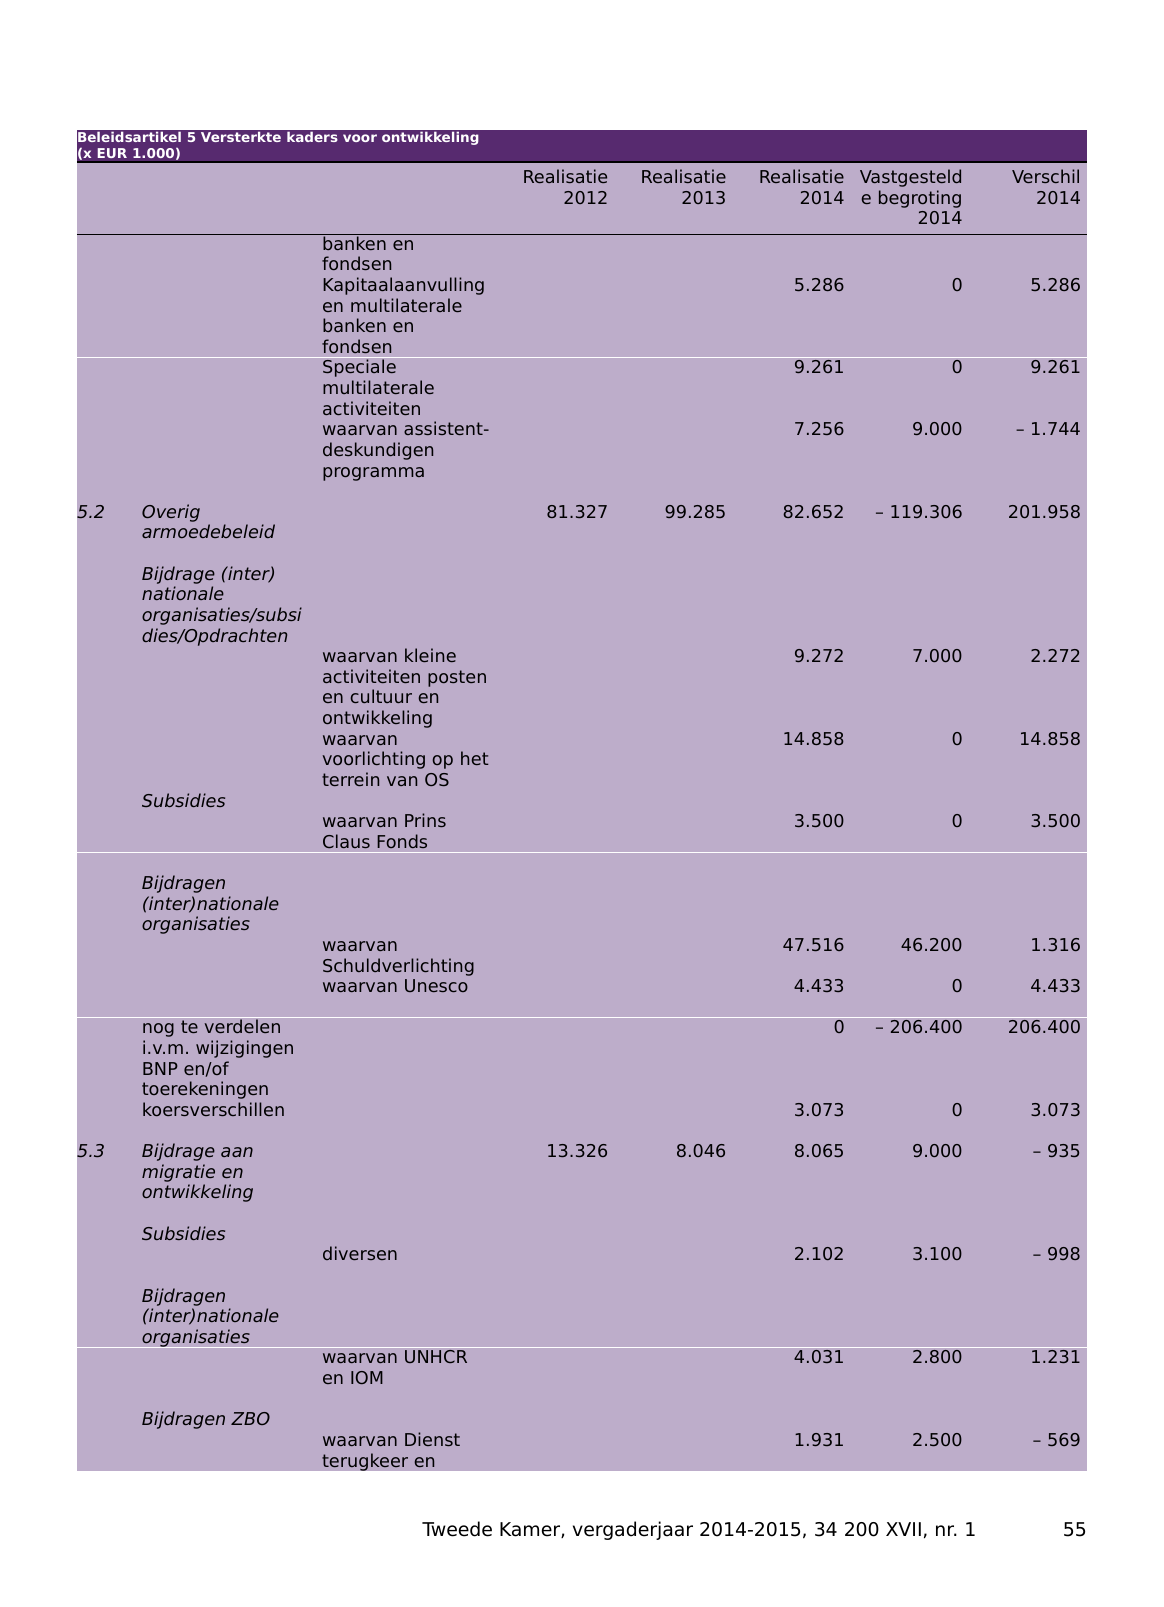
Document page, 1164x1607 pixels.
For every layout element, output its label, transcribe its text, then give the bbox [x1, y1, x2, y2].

table_cell [77, 791, 136, 811]
table_cell Kapitaalaanvullingen multilaterale banken en fondsen [316, 275, 496, 357]
table_cell [77, 1286, 136, 1347]
table_cell 7.256 [732, 419, 850, 481]
table_cell [136, 935, 316, 976]
table_cell [969, 1389, 1087, 1409]
table_cell waarvan Schuldverlichting [316, 935, 496, 976]
table_cell [496, 419, 614, 481]
table_cell [850, 1286, 968, 1347]
table_cell [614, 1389, 732, 1409]
table_cell [136, 646, 316, 729]
table_cell – 998 [969, 1244, 1087, 1265]
table_cell [732, 481, 850, 502]
table_cell [316, 853, 496, 873]
table_cell [316, 163, 496, 234]
table_cell 0 [850, 275, 968, 357]
table_cell [732, 1265, 850, 1286]
table_cell 2.102 [732, 1244, 850, 1265]
table_cell [77, 873, 136, 935]
table_cell [850, 1389, 968, 1409]
table_cell [969, 235, 1087, 275]
table_cell [77, 235, 136, 275]
table_cell Realisatie 2012 [496, 163, 614, 234]
table_cell [496, 1348, 614, 1389]
table_cell Bijdrage (inter) nationale organisaties/subsidies/Opdrachten [136, 564, 316, 646]
table_cell [614, 976, 732, 997]
table_cell [969, 1224, 1087, 1244]
table_cell [496, 235, 614, 275]
table_cell [850, 1121, 968, 1141]
table_cell [850, 235, 968, 275]
table_cell [496, 729, 614, 791]
table_cell 99.285 [614, 502, 732, 543]
table_cell [732, 564, 850, 646]
table_cell [136, 235, 316, 275]
table_cell Bijdragen ZBO [136, 1409, 316, 1430]
table_cell 206.400 [969, 1018, 1087, 1100]
table_cell [77, 481, 136, 502]
table_cell [614, 358, 732, 419]
table_cell 3.073 [969, 1100, 1087, 1121]
table_cell [77, 358, 136, 419]
table_cell [732, 543, 850, 564]
table_cell 8.046 [614, 1141, 732, 1203]
table_cell [614, 853, 732, 873]
table_cell waarvan Unesco [316, 976, 496, 997]
table_cell [136, 358, 316, 419]
table_cell 3.100 [850, 1244, 968, 1265]
table_cell [316, 481, 496, 502]
table_cell 7.000 [850, 646, 968, 729]
table_cell 5.3 [77, 1141, 136, 1203]
table_cell [136, 997, 316, 1017]
table_cell [614, 1224, 732, 1244]
table_cell [850, 1224, 968, 1244]
table_cell 81.327 [496, 502, 614, 543]
table_cell [732, 1409, 850, 1430]
table_cell 9.261 [732, 358, 850, 419]
table_cell [316, 1409, 496, 1430]
table_cell waarvan assistent-deskundigen programma [316, 419, 496, 481]
table_cell 82.652 [732, 502, 850, 543]
table_cell [77, 976, 136, 997]
table_cell 0 [850, 976, 968, 997]
table_cell [77, 853, 136, 873]
table_cell [732, 1389, 850, 1409]
table_cell 3.073 [732, 1100, 850, 1121]
table_cell [732, 1224, 850, 1244]
table_cell [614, 791, 732, 811]
table_cell 5.286 [969, 275, 1087, 357]
table_cell 3.500 [732, 811, 850, 852]
table_cell Realisatie 2014 [732, 163, 850, 234]
table_cell [77, 1224, 136, 1244]
table_cell [496, 275, 614, 357]
table_cell 5.2 [77, 502, 136, 543]
table_cell 2.800 [850, 1348, 968, 1389]
table_cell [496, 1430, 614, 1471]
table_cell [136, 1203, 316, 1224]
table_cell [614, 419, 732, 481]
table_cell banken en fondsen [316, 235, 496, 275]
table_cell [969, 873, 1087, 935]
table_cell [496, 358, 614, 419]
table_cell – 119.306 [850, 502, 968, 543]
table_cell [850, 481, 968, 502]
table_cell [136, 1265, 316, 1286]
table_cell 2.500 [850, 1430, 968, 1471]
table_cell Speciale multilaterale activiteiten [316, 358, 496, 419]
table_cell [136, 853, 316, 873]
table_cell [496, 543, 614, 564]
table_cell 2.272 [969, 646, 1087, 729]
table_cell [496, 1244, 614, 1265]
table_cell [614, 1348, 732, 1389]
table_cell [136, 729, 316, 791]
table_cell 1.316 [969, 935, 1087, 976]
table_cell [496, 811, 614, 852]
table_cell [136, 1430, 316, 1471]
table_cell [496, 997, 614, 1017]
table_cell [136, 1348, 316, 1389]
table_cell [496, 646, 614, 729]
table_cell [77, 1100, 136, 1121]
table_cell – 1.744 [969, 419, 1087, 481]
table_cell [77, 1348, 136, 1389]
table_cell [316, 873, 496, 935]
table_cell [732, 873, 850, 935]
table_cell 1.931 [732, 1430, 850, 1471]
table_cell [850, 1409, 968, 1430]
table_cell [969, 997, 1087, 1017]
table_cell [316, 1141, 496, 1203]
table_cell [614, 481, 732, 502]
table_cell – 935 [969, 1141, 1087, 1203]
table_cell [614, 935, 732, 976]
table_cell [614, 1121, 732, 1141]
table_cell [77, 543, 136, 564]
table_cell [316, 1121, 496, 1141]
table_cell [614, 1430, 732, 1471]
table_cell Verschil 2014 [969, 163, 1087, 234]
table_cell [77, 419, 136, 481]
table_cell [316, 997, 496, 1017]
table_cell [969, 1203, 1087, 1224]
table_cell [614, 235, 732, 275]
table_cell [136, 811, 316, 852]
table_cell [614, 1203, 732, 1224]
table_cell [732, 1121, 850, 1141]
table_cell [850, 873, 968, 935]
table_cell [77, 564, 136, 646]
table_cell [732, 1203, 850, 1224]
table_cell [496, 1409, 614, 1430]
table_cell [496, 976, 614, 997]
table_cell [496, 1203, 614, 1224]
table_cell [969, 543, 1087, 564]
table_cell 4.433 [732, 976, 850, 997]
table_cell [77, 1203, 136, 1224]
table_cell Subsidies [136, 1224, 316, 1244]
table_cell [136, 419, 316, 481]
table_cell 1.231 [969, 1348, 1087, 1389]
table_cell [969, 1121, 1087, 1141]
table_cell 201.958 [969, 502, 1087, 543]
table_cell [77, 163, 136, 234]
table_cell [77, 1244, 136, 1265]
table_cell 8.065 [732, 1141, 850, 1203]
table_cell 9.261 [969, 358, 1087, 419]
table_cell [496, 1018, 614, 1100]
table_cell koersverschillen [136, 1100, 316, 1121]
table_cell [614, 564, 732, 646]
table_cell [614, 1244, 732, 1265]
table_cell 3.500 [969, 811, 1087, 852]
table_cell diversen [316, 1244, 496, 1265]
table_cell [969, 1265, 1087, 1286]
table_cell [850, 791, 968, 811]
table_cell 4.433 [969, 976, 1087, 997]
table_cell [496, 481, 614, 502]
table_cell [77, 646, 136, 729]
table_cell Vastgestelde begroting 2014 [850, 163, 968, 234]
table_cell [614, 1100, 732, 1121]
table_cell Overig armoedebeleid [136, 502, 316, 543]
table_cell [496, 1224, 614, 1244]
table_cell [850, 853, 968, 873]
table_cell [316, 502, 496, 543]
table_cell waarvan UNHCR en IOM [316, 1348, 496, 1389]
table_cell [850, 564, 968, 646]
table_cell 14.858 [969, 729, 1087, 791]
table_cell [496, 873, 614, 935]
table_cell [77, 997, 136, 1017]
table_cell [496, 1265, 614, 1286]
table_cell [496, 1286, 614, 1347]
table_cell 0 [850, 1100, 968, 1121]
table_cell 9.000 [850, 419, 968, 481]
table_cell [614, 997, 732, 1017]
table_cell waarvan Prins Claus Fonds [316, 811, 496, 852]
table_cell [969, 853, 1087, 873]
table_cell [316, 564, 496, 646]
table_cell [136, 275, 316, 357]
table_cell Bijdragen (inter)nationale organisaties [136, 873, 316, 935]
table_cell [496, 791, 614, 811]
table_cell [316, 1389, 496, 1409]
table_cell waarvan kleine activiteiten posten en cultuur en ontwikkeling [316, 646, 496, 729]
table_cell [136, 163, 316, 234]
table_cell [614, 275, 732, 357]
table_cell – 569 [969, 1430, 1087, 1471]
table_cell [614, 543, 732, 564]
table_cell [850, 1203, 968, 1224]
table_cell 4.031 [732, 1348, 850, 1389]
table_cell 46.200 [850, 935, 968, 976]
table_cell 5.286 [732, 275, 850, 357]
table_cell waarvan Dienst terugkeer en [316, 1430, 496, 1471]
table_cell [732, 997, 850, 1017]
table_cell [136, 1244, 316, 1265]
table_cell 13.326 [496, 1141, 614, 1203]
table_cell – 206.400 [850, 1018, 968, 1100]
table_cell [136, 1389, 316, 1409]
table_cell 47.516 [732, 935, 850, 976]
table_cell [136, 543, 316, 564]
table_cell [136, 481, 316, 502]
table_cell [77, 1389, 136, 1409]
table_cell 0 [850, 729, 968, 791]
table_cell [614, 1018, 732, 1100]
table_cell [316, 1203, 496, 1224]
table_cell [850, 543, 968, 564]
table_cell [77, 729, 136, 791]
table_cell [850, 997, 968, 1017]
table_cell [969, 481, 1087, 502]
table_cell [77, 935, 136, 976]
table_cell [614, 729, 732, 791]
table_cell 0 [850, 811, 968, 852]
table_cell [614, 811, 732, 852]
table_cell [77, 1265, 136, 1286]
table_cell 0 [850, 358, 968, 419]
table_cell [614, 646, 732, 729]
table_cell [316, 1224, 496, 1244]
table_cell [77, 1121, 136, 1141]
table_cell nog te verdelen i.v.m. wijzigingen BNP en/of toerekeningen [136, 1018, 316, 1100]
table_cell [316, 543, 496, 564]
table_cell [614, 1409, 732, 1430]
table_cell [496, 853, 614, 873]
table_cell 14.858 [732, 729, 850, 791]
table_cell [77, 811, 136, 852]
table_cell [316, 1286, 496, 1347]
table_cell [732, 1286, 850, 1347]
table_cell [77, 275, 136, 357]
table_cell 9.000 [850, 1141, 968, 1203]
table_cell [969, 1409, 1087, 1430]
table_cell Realisatie 2013 [614, 163, 732, 234]
table_cell [316, 1100, 496, 1121]
table_cell [496, 1100, 614, 1121]
table_cell Bijdragen (inter)nationale organisaties [136, 1286, 316, 1347]
table_cell waarvan voorlichting op het terrein van OS [316, 729, 496, 791]
table_cell [496, 935, 614, 976]
table_cell [732, 235, 850, 275]
table_cell [496, 564, 614, 646]
table_cell [732, 791, 850, 811]
table_cell [969, 791, 1087, 811]
table_cell Bijdrage aan migratie en ontwikkeling [136, 1141, 316, 1203]
table_cell [316, 1018, 496, 1100]
table_cell [614, 873, 732, 935]
table_cell [969, 564, 1087, 646]
table_cell [614, 1265, 732, 1286]
table_cell [77, 1409, 136, 1430]
table_cell [496, 1121, 614, 1141]
table_cell [614, 1286, 732, 1347]
table_cell [136, 976, 316, 997]
table_cell [77, 1430, 136, 1471]
table_cell 0 [732, 1018, 850, 1100]
table_cell [136, 1121, 316, 1141]
table_cell [496, 1389, 614, 1409]
table_cell [316, 1265, 496, 1286]
table_cell 9.272 [732, 646, 850, 729]
table_cell [850, 1265, 968, 1286]
table_cell [732, 853, 850, 873]
table_cell Subsidies [136, 791, 316, 811]
table_header Beleidsartikel 5 Versterkte kaders voor ontwikkeling (x EUR 1.000) [77, 130, 1087, 161]
table_cell [77, 1018, 136, 1100]
table_cell [969, 1286, 1087, 1347]
table_cell [316, 791, 496, 811]
